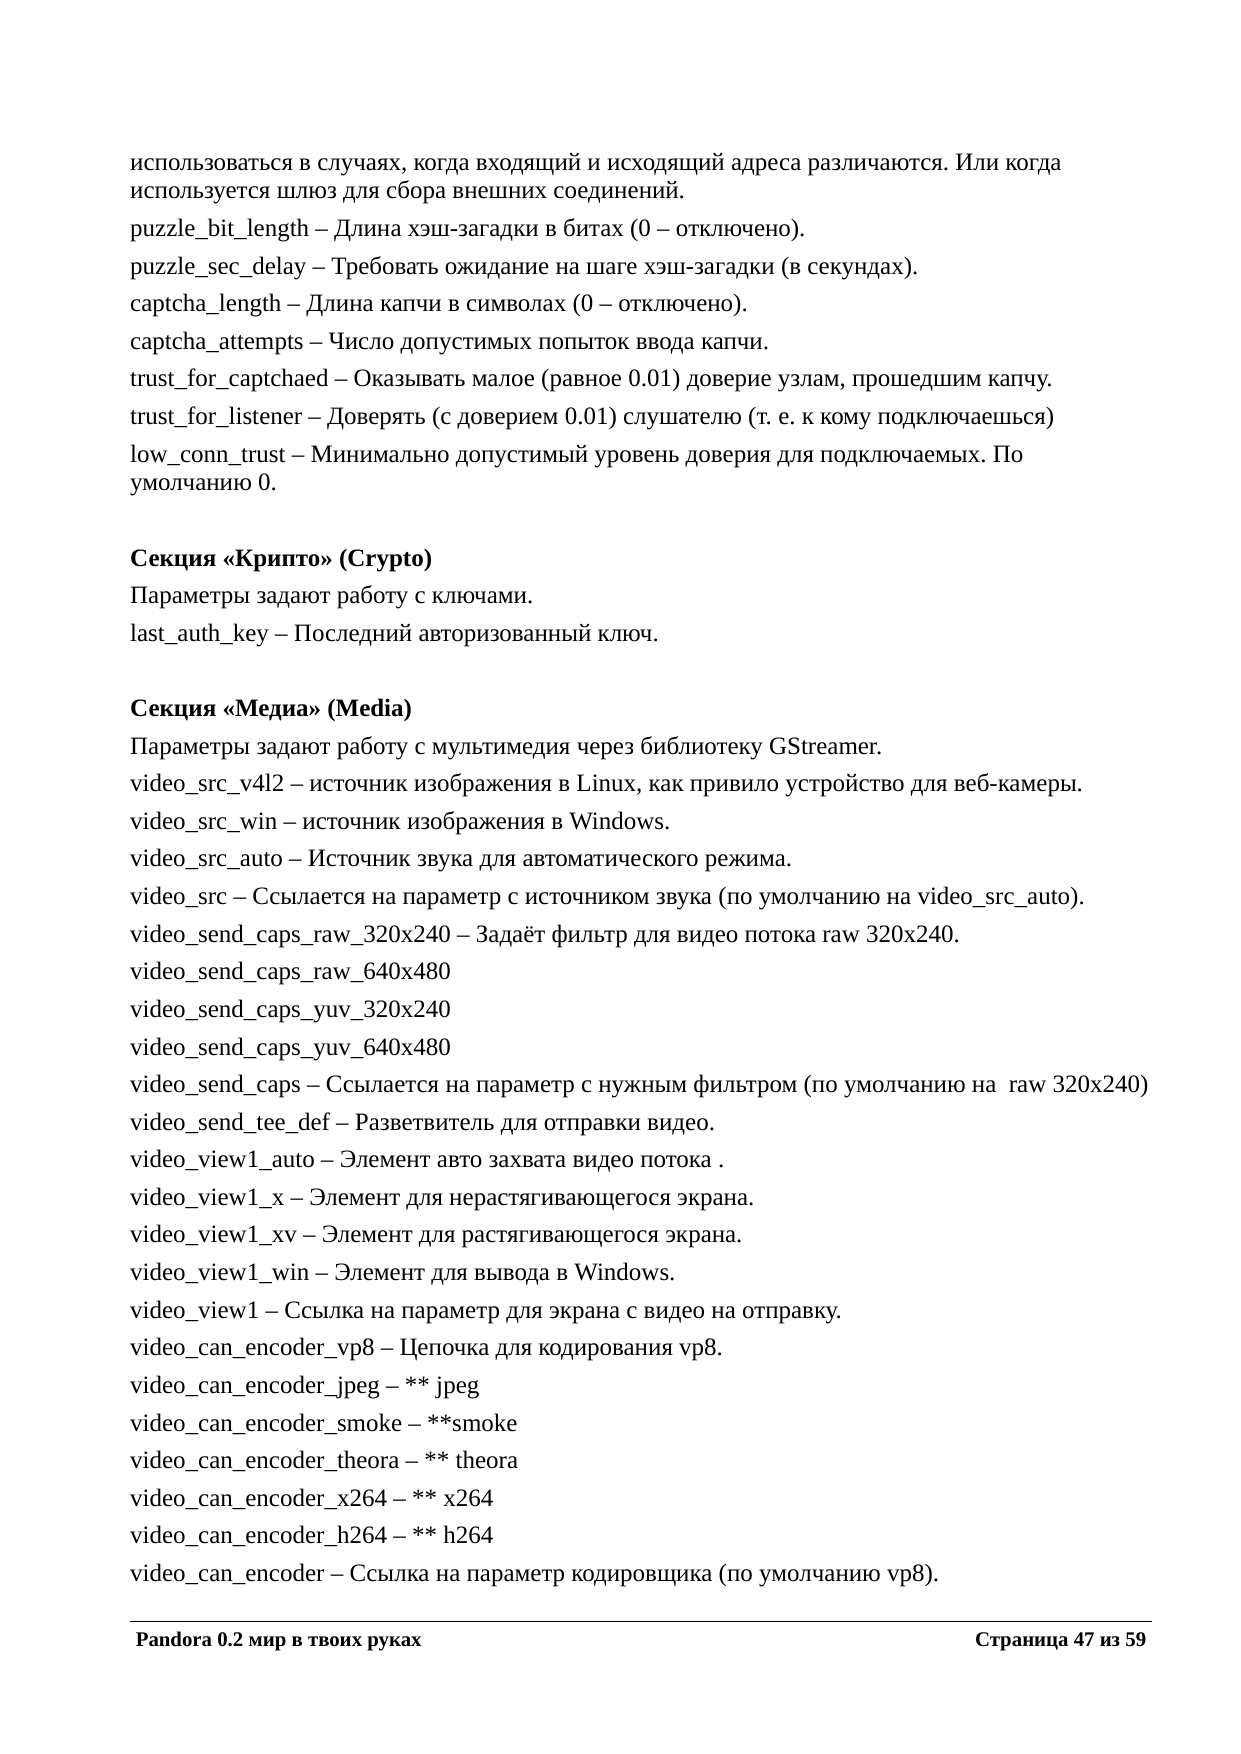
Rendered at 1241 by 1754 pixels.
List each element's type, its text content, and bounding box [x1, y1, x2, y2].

text Параметры задают работу с ключами. [130, 580, 1152, 609]
text video_view1_win – Элемент для вывода в Windows. [130, 1257, 1152, 1286]
text Секция «Крипто» (Crypto) [130, 543, 1152, 571]
text trust_for_listener – Доверять (с доверием 0.01) слушателю (т. е. к кому подключаешься) [130, 401, 1152, 430]
text captcha_attempts – Число допустимых попыток ввода капчи. [130, 326, 1152, 355]
text video_view1_xv – Элемент для растягивающегося экрана. [130, 1219, 1152, 1248]
text video_src_v4l2 – источник изображения в Linux, как привило устройство для веб-камеры. [130, 768, 1152, 797]
text low_conn_trust – Минимально допустимый уровень доверия для подключаемых. По умолчанию 0. [130, 439, 1152, 496]
text video_send_caps_yuv_320x240 [130, 994, 1152, 1023]
text captcha_length – Длина капчи в символах (0 – отключено). [130, 288, 1152, 317]
text last_auth_key – Последний авторизованный ключ. [130, 618, 1152, 647]
text video_send_caps – Ссылается на параметр с нужным фильтром (по умолчанию на raw 320x240) [130, 1069, 1152, 1098]
text video_send_tee_def – Разветвитель для отправки видео. [130, 1107, 1152, 1136]
text trust_for_captchaed – Оказывать малое (равное 0.01) доверие узлам, прошедшим капчу. [130, 363, 1152, 392]
text video_view1_x – Элемент для нерастягивающегося экрана. [130, 1182, 1152, 1211]
text video_can_encoder_smoke – **smoke [130, 1408, 1152, 1436]
text video_send_caps_raw_320x240 – Задаёт фильтр для видео потока raw 320x240. [130, 919, 1152, 947]
text puzzle_bit_length – Длина хэш-загадки в битах (0 – отключено). [130, 213, 1152, 242]
text video_view1 – Ссылка на параметр для экрана с видео на отправку. [130, 1295, 1152, 1323]
text video_src_auto – Источник звука для автоматического режима. [130, 843, 1152, 872]
text video_view1_auto – Элемент авто захвата видео потока . [130, 1144, 1152, 1173]
text video_can_encoder_h264 – ** h264 [130, 1520, 1152, 1549]
text video_can_encoder_theora – ** theora [130, 1445, 1152, 1474]
text video_can_encoder_jpeg – ** jpeg [130, 1370, 1152, 1399]
text video_send_caps_raw_640x480 [130, 956, 1152, 985]
text video_can_encoder_x264 – ** x264 [130, 1483, 1152, 1512]
text video_can_encoder – Ссылка на параметр кодировщика (по умолчанию vp8). [130, 1558, 1152, 1587]
text video_src – Ссылается на параметр с источником звука (по умолчанию на video_src_auto). [130, 881, 1152, 910]
text puzzle_sec_delay – Требовать ожидание на шаге хэш-загадки (в секундах). [130, 251, 1152, 279]
text Секция «Медиа» (Media) [130, 693, 1152, 722]
text video_send_caps_yuv_640x480 [130, 1032, 1152, 1060]
text video_src_win – источник изображения в Windows. [130, 806, 1152, 835]
text использоваться в случаях, когда входящий и исходящий адреса различаются. Или когда используется шлюз для сбора внешних соединений. [130, 147, 1152, 204]
text Параметры задают работу с мультимедия через библиотеку GStreamer. [130, 731, 1152, 759]
text video_can_encoder_vp8 – Цепочка для кодирования vp8. [130, 1332, 1152, 1361]
